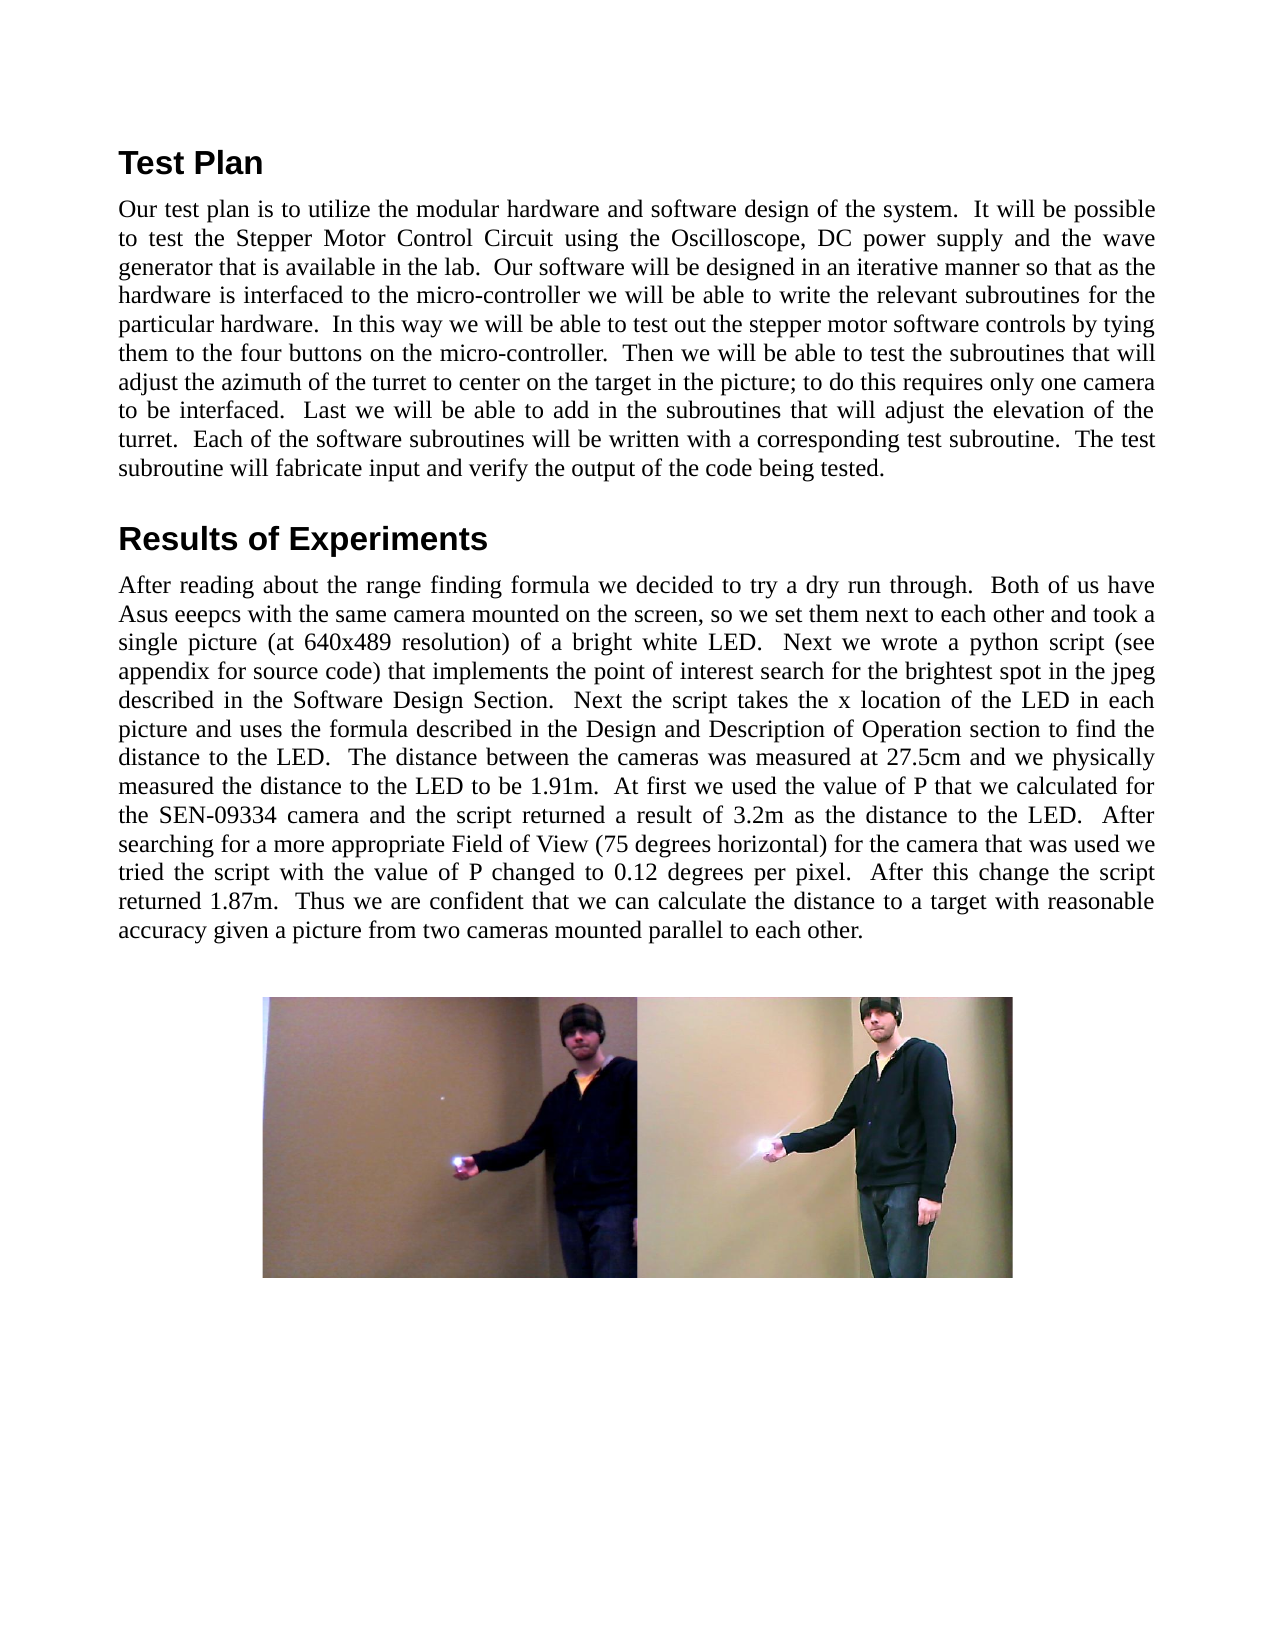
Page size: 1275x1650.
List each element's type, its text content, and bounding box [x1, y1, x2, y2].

picture [262, 997, 1013, 1278]
text After reading about the range finding formula we decided to try a dry run through. Both of us have Asus eeepcs with the same camera mounted on the screen, so we set them next to each other and took a single picture (at 640x489 resolution) of a bright white LED. Next we wrote a python script (see appendix for source code) that implements the point of interest search for the brightest spot in the jpeg described in the Software Design Section. Next the script takes the x location of the LED in each picture and uses the formula described in the Design and Description of Operation section to find the distance to the LED. The distance between the cameras was measured at 27.5cm and we physically measured the distance to the LED to be 1.91m. At first we used the value of P that we calculated for the SEN-09334 camera and the script returned a result of 3.2m as the distance to the LED. After searching for a more appropriate Field of View (75 degrees horizontal) for the camera that was used we tried the script with the value of P changed to 0.12 degrees per pixel. After this change the script returned 1.87m. Thus we are confident that we can calculate the distance to a target with reasonable accuracy given a picture from two cameras mounted parallel to each other. [118, 570, 1157, 944]
subtitle Test Plan [118, 143, 1157, 182]
subtitle Results of Experiments [118, 519, 1157, 557]
text Our test plan is to utilize the modular hardware and software design of the system. It will be possible to test the Stepper Motor Control Circuit using the Oscilloscope, DC power supply and the wave generator that is available in the lab. Our software will be designed in an iterative manner so that as the hardware is interfaced to the micro-controller we will be able to write the relevant subroutines for the particular hardware. In this way we will be able to test out the stepper motor software controls by tying them to the four buttons on the micro-controller. Then we will be able to test the subroutines that will adjust the azimuth of the turret to center on the target in the picture; to do this requires only one camera to be interfaced. Last we will be able to add in the subroutines that will adjust the elevation of the turret. Each of the software subroutines will be written with a corresponding test subroutine. The test subroutine will fabricate input and verify the output of the code being tested. [118, 194, 1157, 482]
